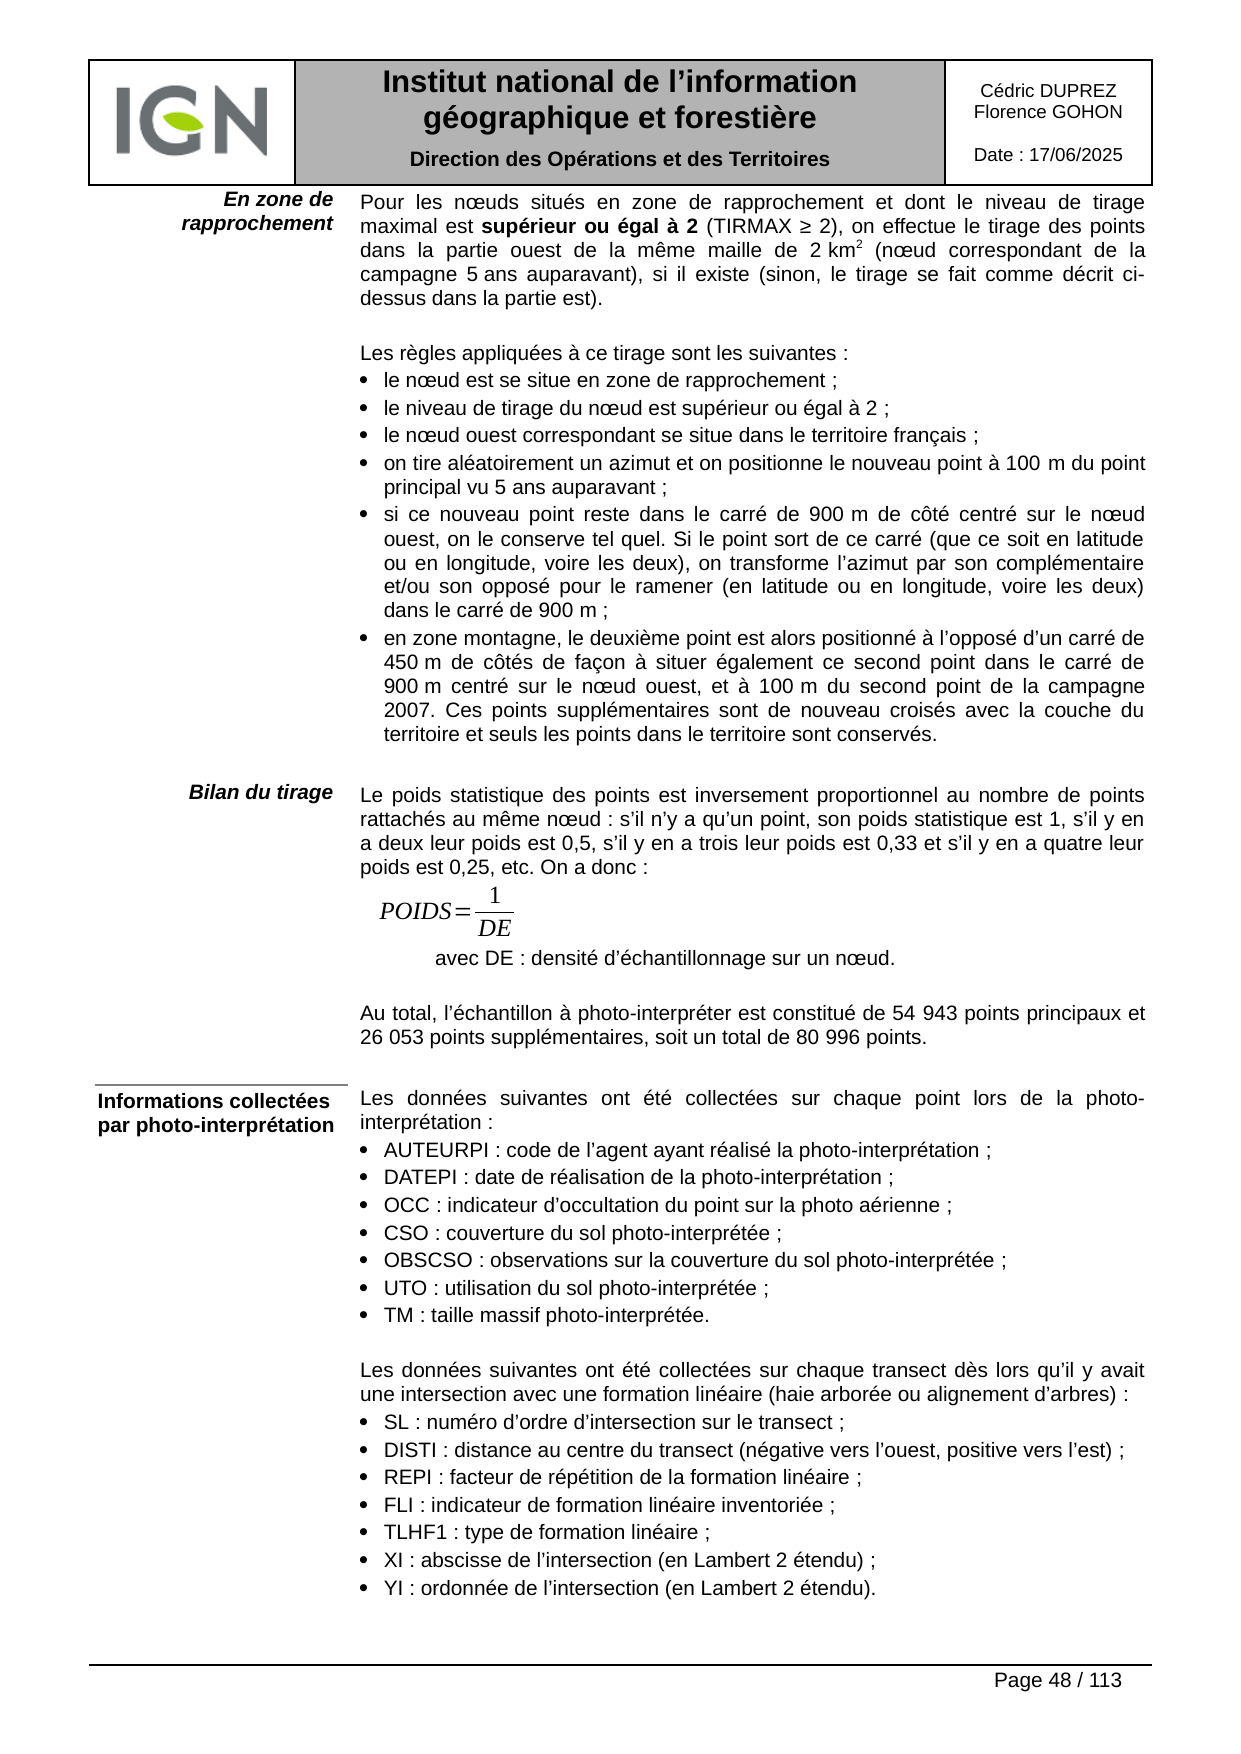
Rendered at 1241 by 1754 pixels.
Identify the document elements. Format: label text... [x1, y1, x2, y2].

table_cell Pour les nœuds situés en zone de rapprochement et dont le niveau de tirage maximal est supérieur ou égal à 2 (TIRMAX ≥ 2), on effectue le tirage des points dans la partie ouest de la même maille de 2 km2 (nœud correspondant de la campagne 5 ans auparavant), si il existe (sinon, le tirage se fait comme décrit ci-dessus dans la partie est). Les règles appliquées à ce tirage sont les suivantes : le nœud est se situe en zone de rapprochement ; le niveau de tirage du nœud est supérieur ou égal à 2 ; le nœud ouest correspondant se situe dans le territoire français ; on tire aléatoirement un azimut et on positionne le nouveau point à 100 m du point principal vu 5 ans auparavant ; si ce nouveau point reste dans le carré de 900 m de côté centré sur le nœud ouest, on le conserve tel quel. Si le point sort de ce carré (que ce soit en latitude ou en longitude, voire les deux), on transforme l’azimut par son complémentaire et/ou son opposé pour le ramener (en latitude ou en longitude, voire les deux) dans le carré de 900 m ; en zone montagne, le deuxième point est alors positionné à l’opposé d’un carré de 450 m de côtés de façon à situer également ce second point dans le carré de 900 m centré sur le nœud ouest, et à 100 m du second point de la campagne 2007. Ces points supplémentaires sont de nouveau croisés avec la couche du territoire et seuls les points dans le territoire sont conservés. [354, 186, 1152, 779]
picture [91, 62, 293, 180]
table_cell Le poids statistique des points est inversement proportionnel au nombre de points rattachés au même nœud : s’il n’y a qu’un point, son poids statistique est 1, s’il y en a deux leur poids est 0,5, s’il y en a trois leur poids est 0,33 et s’il y en a quatre leur poids est 0,25, etc. On a donc : avec DE : densité d’échantillonnage sur un nœud. Au total, l’échantillon à photo-interpréter est constitué de 54 943 points principaux et 26 053 points supplémentaires, soit un total de 80 996 points. [354, 779, 1152, 1083]
table_cell Les données suivantes ont été collectées sur chaque point lors de la photo-interprétation : AUTEURPI : code de l’agent ayant réalisé la photo-interprétation ; DATEPI : date de réalisation de la photo-interprétation ; OCC : indicateur d’occultation du point sur la photo aérienne ; CSO : couverture du sol photo-interprétée ; OBSCSO : observations sur la couverture du sol photo-interprétée ; UTO : utilisation du sol photo-interprétée ; TM : taille massif photo-interprétée. Les données suivantes ont été collectées sur chaque transect dès lors qu’il y avait une intersection avec une formation linéaire (haie arborée ou alignement d’arbres) : SL : numéro d’ordre d’intersection sur le transect ; DISTI : distance au centre du transect (négative vers l’ouest, positive vers l’est) ; REPI : facteur de répétition de la formation linéaire ; FLI : indicateur de formation linéaire inventoriée ; TLHF1 : type de formation linéaire ; XI : abscisse de l’intersection (en Lambert 2 étendu) ; YI : ordonnée de l’intersection (en Lambert 2 étendu). [354, 1083, 1152, 1633]
table_cell Bilan du tirage [89, 779, 354, 1083]
table_cell En zone de rapprochement [89, 186, 354, 779]
table_cell Informations collectées par photo-interprétation [89, 1083, 354, 1633]
